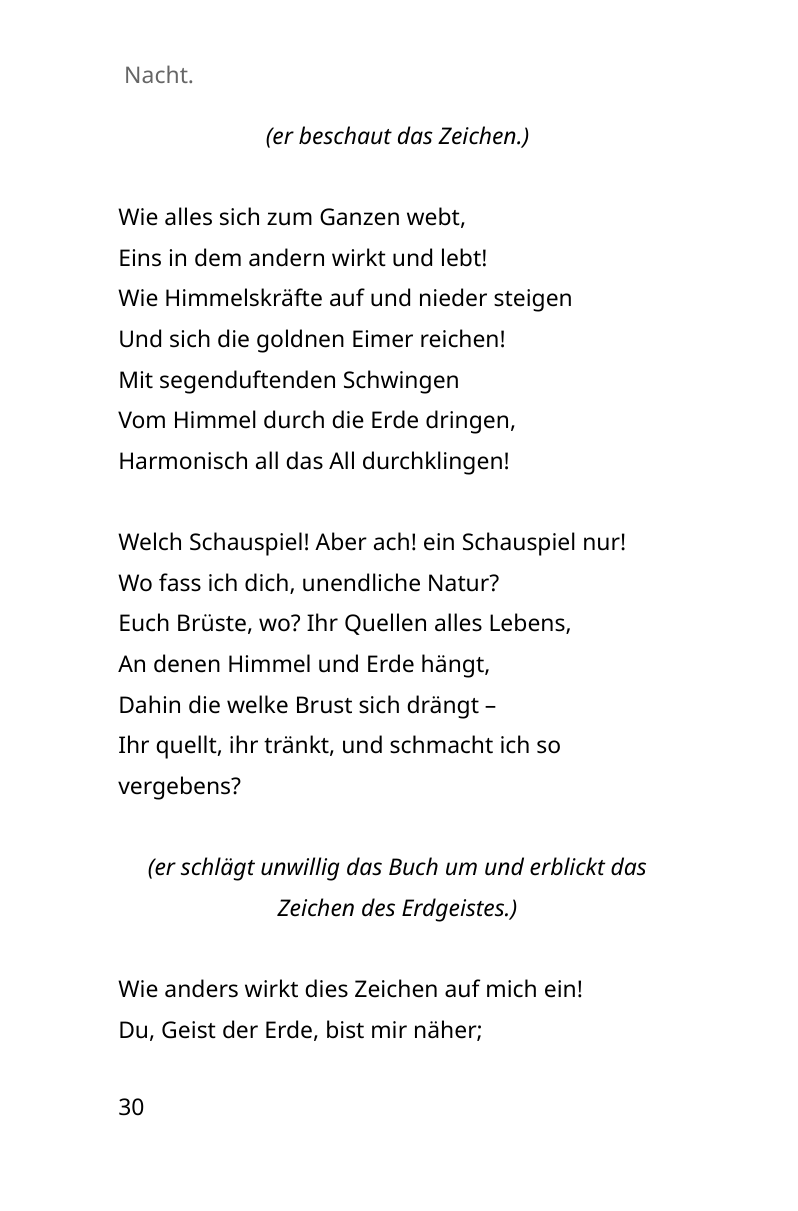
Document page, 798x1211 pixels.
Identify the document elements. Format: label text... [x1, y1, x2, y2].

text Welch Schauspiel! Aber ach! ein Schauspiel nur! Wo fass ich dich, unendliche Natur? Euch Brüste, wo? Ihr Quellen alles Lebens, An denen Himmel und Erde hängt, Dahin die welke Brust sich drängt – Ihr quellt, ihr tränkt, und schmacht ich so vergebens? [118, 503, 679, 801]
text (er beschaut das Zeichen.) [118, 120, 679, 151]
text Wie anders wirkt dies Zeichen auf mich ein! Du, Geist der Erde, bist mir näher; [118, 944, 679, 1045]
text (er schlägt unwillig das Buch um und erblickt das Zeichen des Erdgeistes.) [118, 828, 679, 923]
text Wie alles sich zum Ganzen webt, Eins in dem andern wirkt und lebt! Wie Himmelskräfte auf und nieder steigen Und sich die goldnen Eimer reichen! Mit segenduftenden Schwingen Vom Himmel durch die Erde dringen, Harmonisch all das All durchklingen! [118, 172, 679, 476]
